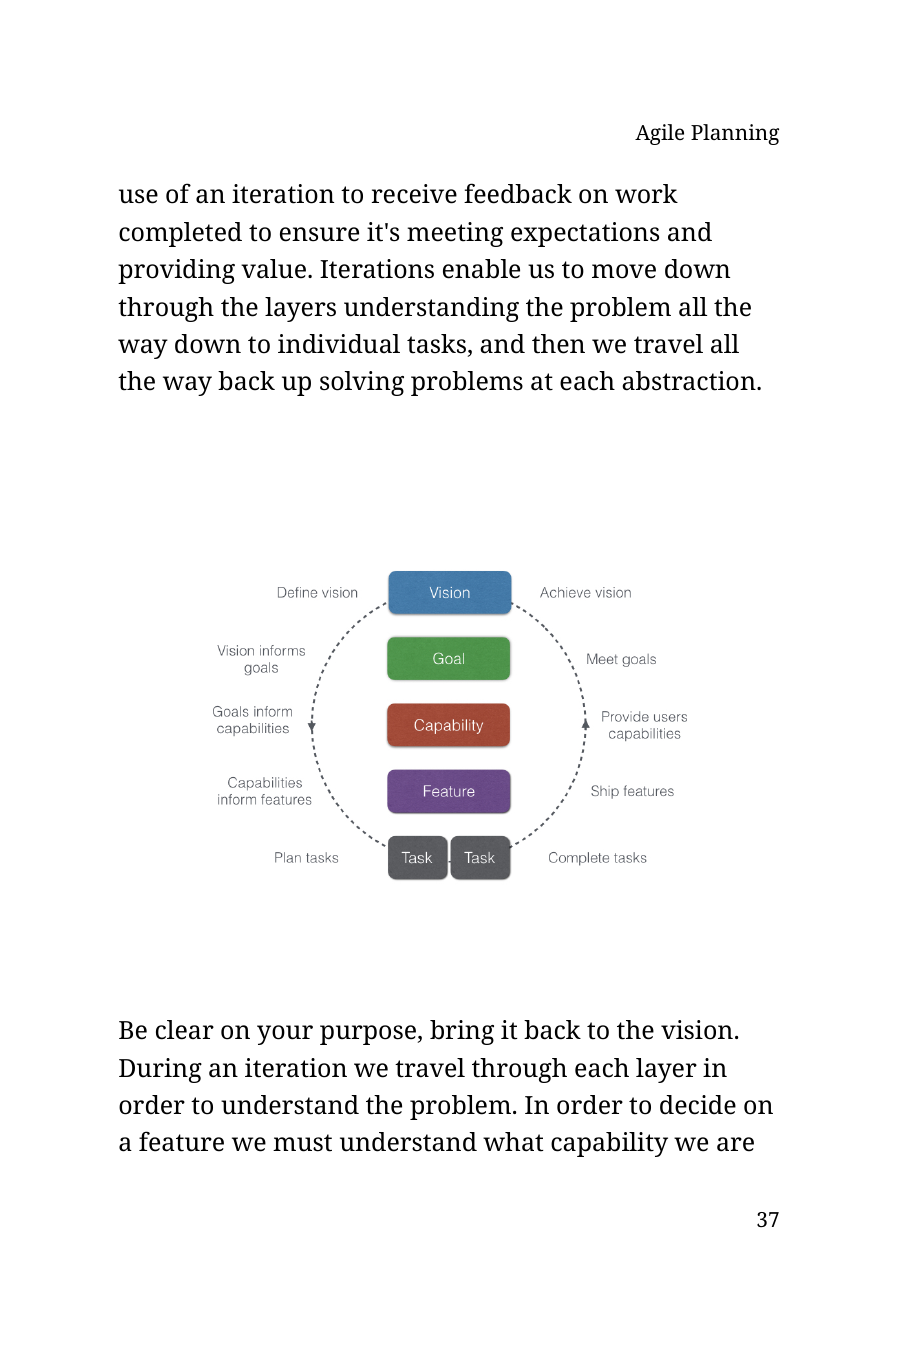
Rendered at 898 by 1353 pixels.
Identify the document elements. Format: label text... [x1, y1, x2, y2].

text Be clear on your purpose, bring it back to the vision. During an iteration we travel through each layer in order to understand the problem. In order to decide on a feature we must understand what capability we are [118, 1013, 779, 1159]
text use of an iteration to receive feedback on work completed to ensure it's meeting expectations and providing value. Iterations enable us to move down through the layers understanding the problem all the way down to individual tasks, and then we travel all the way back up solving problems at each abstraction. [118, 177, 779, 398]
picture [118, 476, 780, 973]
